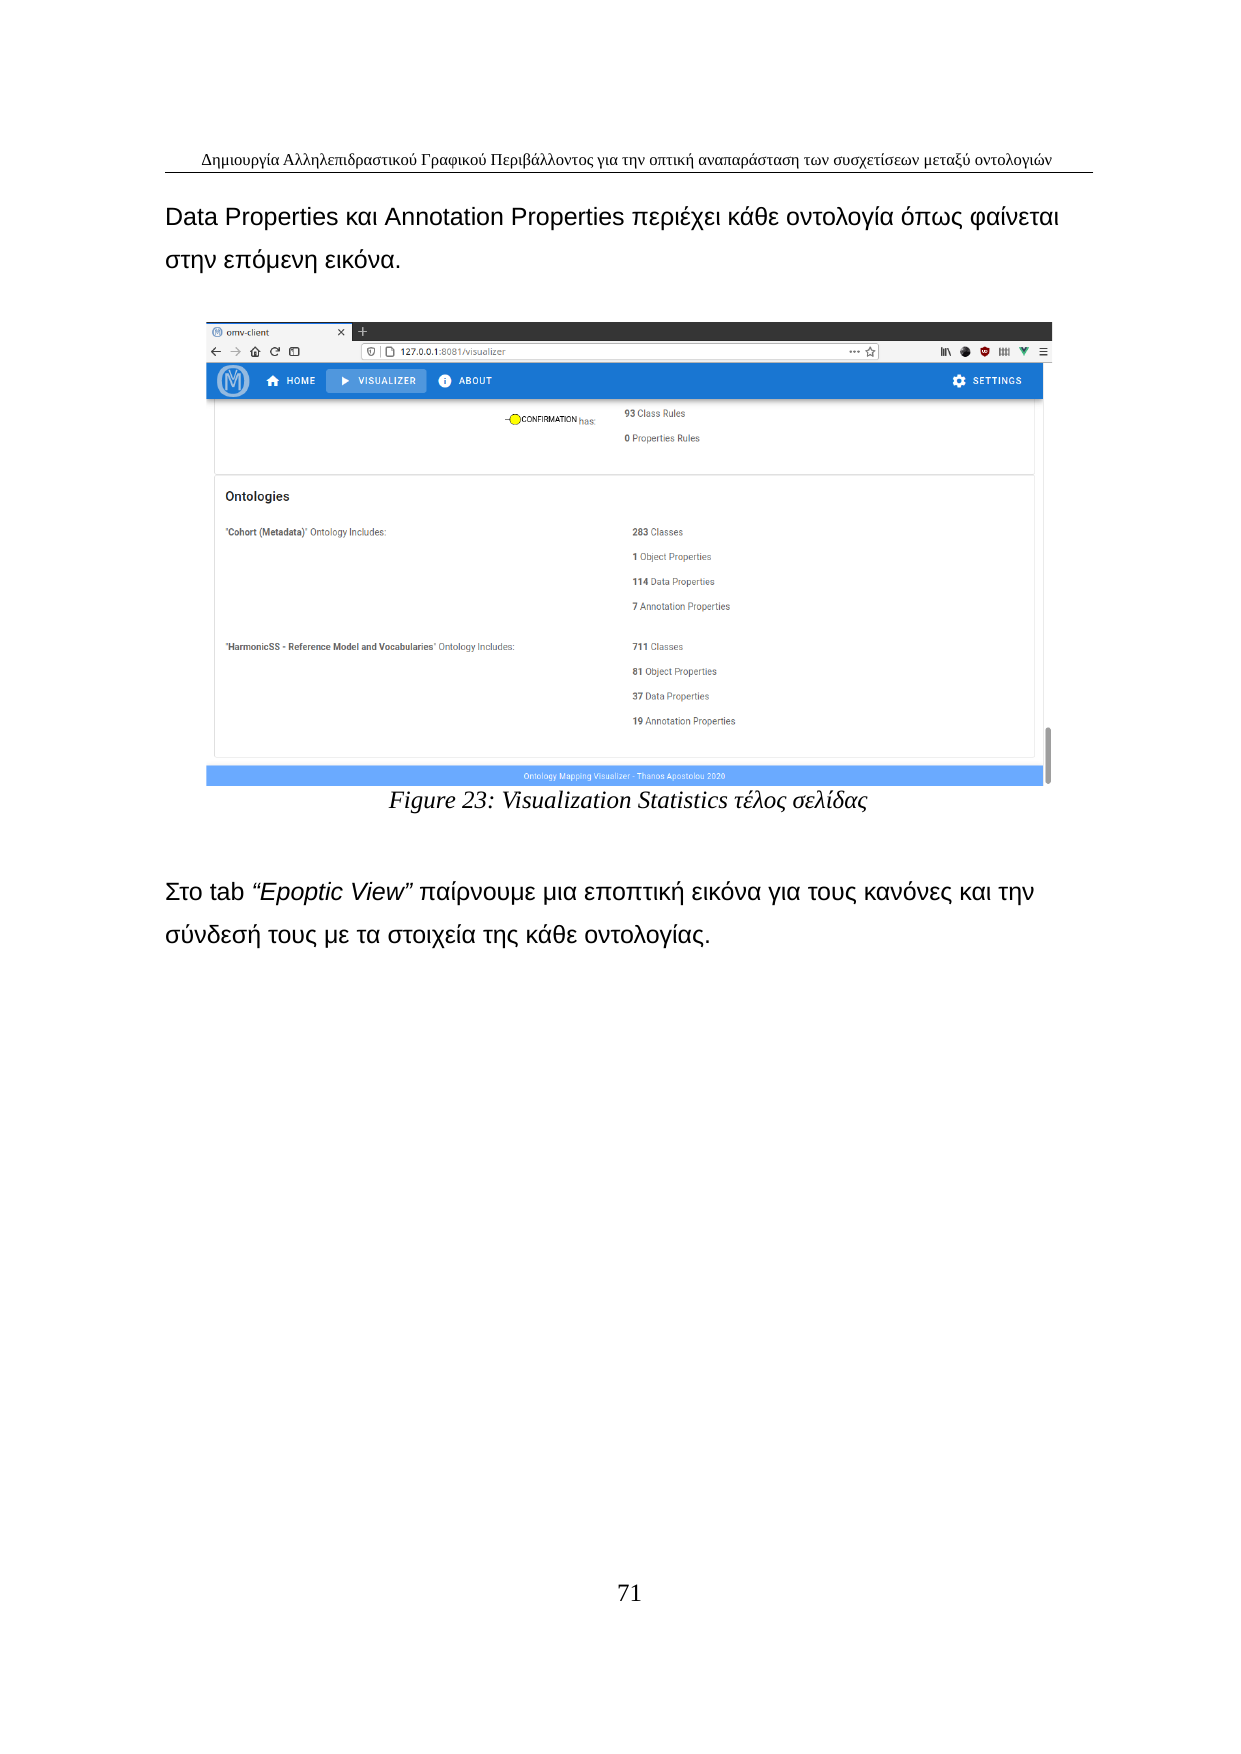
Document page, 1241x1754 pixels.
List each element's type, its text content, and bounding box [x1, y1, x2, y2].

text Figure 23: Visualization Statistics τέλος σελίδας [206, 786, 1052, 814]
text Στο tab “Epoptic View” παίρνουμε μια εποπτική εικόνα για τους κανόνες και την σύνδεσή τους με τα στοιχεία της κάθε οντολογίας. [165, 877, 1093, 949]
picture [206, 322, 1053, 786]
text Data Properties και Annotation Properties περιέχει κάθε οντολογία όπως φαίνεται στην επόμενη εικόνα. [165, 202, 1093, 274]
